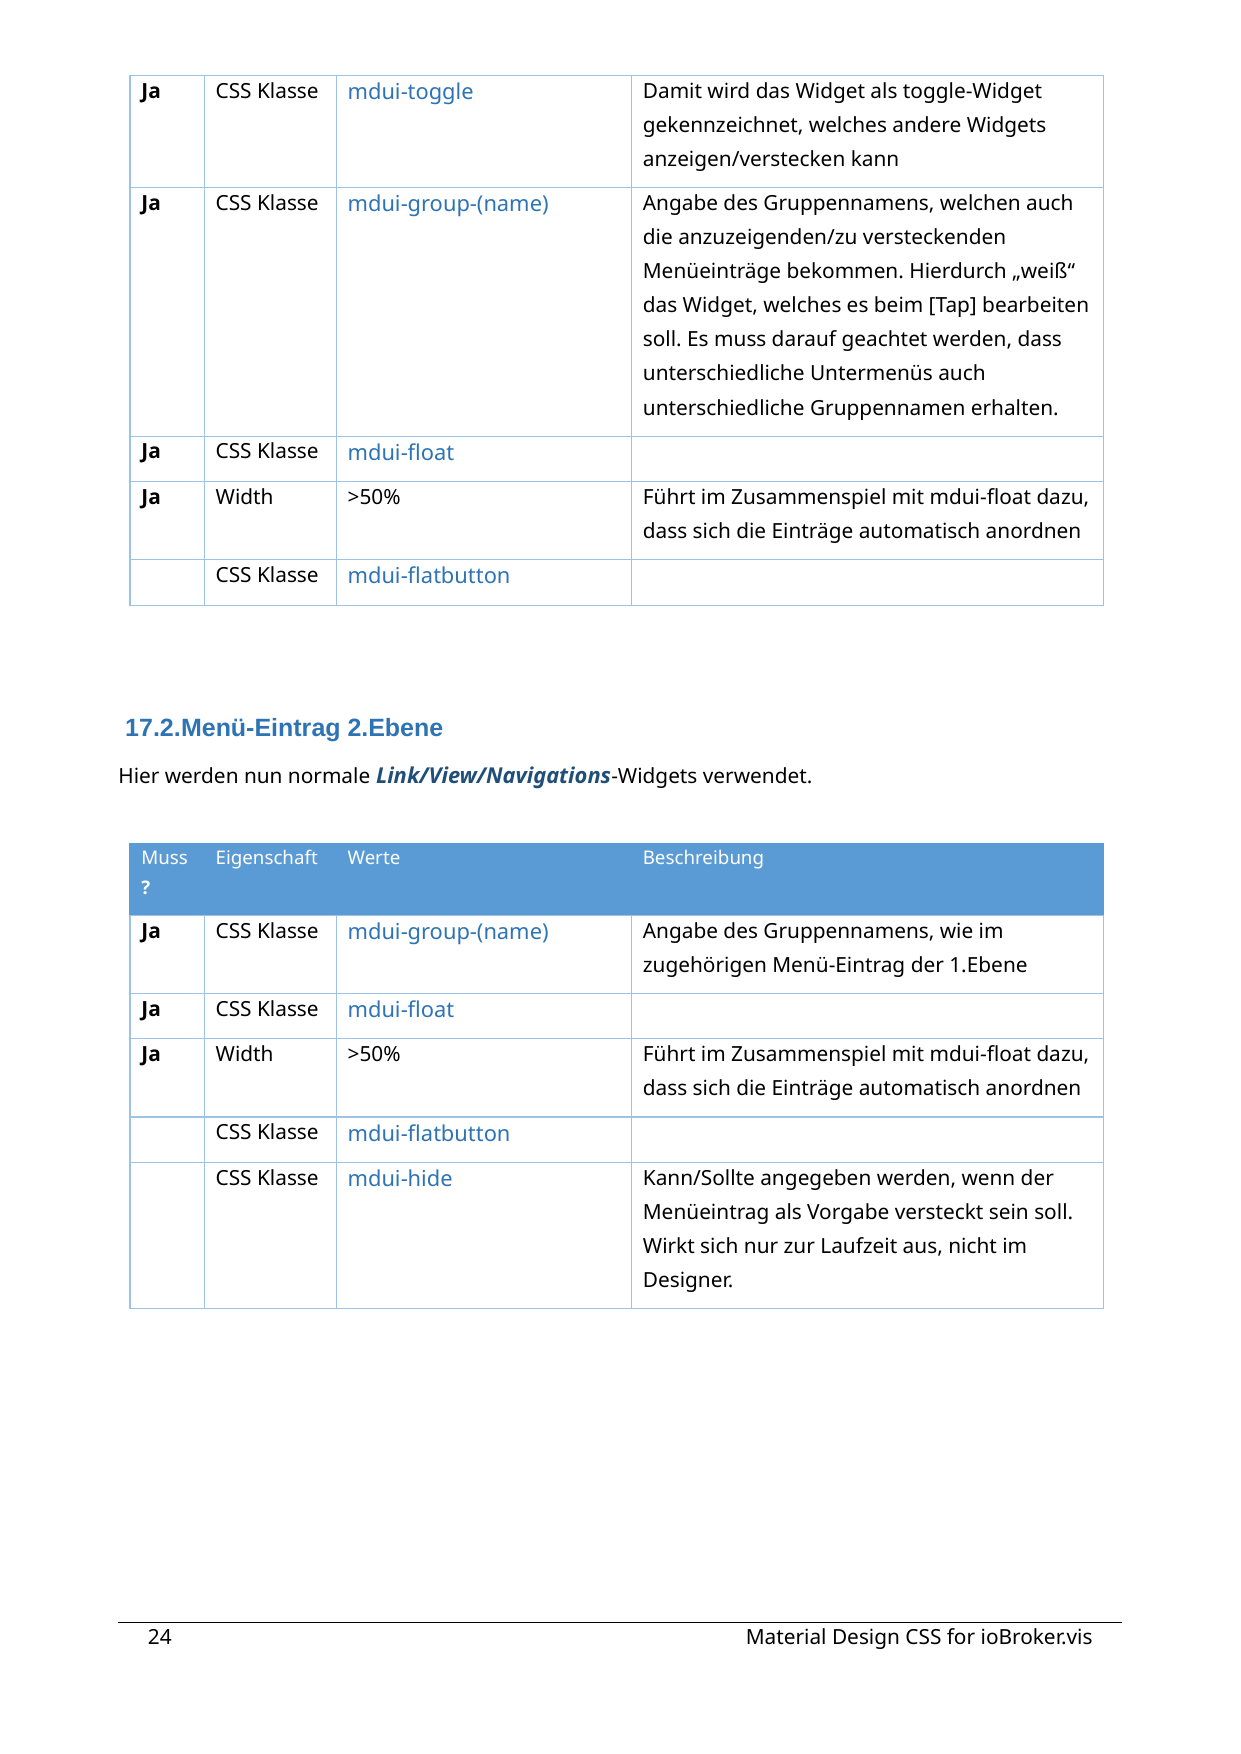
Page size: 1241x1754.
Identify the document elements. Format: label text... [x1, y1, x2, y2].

table_cell CSS Klasse [205, 188, 336, 436]
table_cell [131, 560, 204, 604]
text Hier werden nun normale Link/View/Navigations-Widgets verwendet. [118, 760, 1122, 789]
table_cell [632, 560, 1103, 604]
table_cell >50% [337, 1039, 631, 1116]
table_header Beschreibung [631, 844, 1103, 915]
table_cell Ja [131, 482, 204, 559]
table_cell Führt im Zusammenspiel mit mdui-float dazu, dass sich die Einträge automatisch anordnen [632, 482, 1103, 559]
table_cell mdui-toggle [337, 76, 631, 187]
table_cell Angabe des Gruppennamens, welchen auch die anzuzeigenden/zu versteckenden Menüeinträge bekommen. Hierdurch „weiß“ das Widget, welches es beim [Tap] bearbeiten soll. Es muss darauf geachtet werden, dass unterschiedliche Untermenüs auch unterschiedliche Gruppennamen erhalten. [632, 188, 1103, 436]
table_cell mdui-flatbutton [337, 1118, 631, 1162]
table_cell mdui-hide [337, 1163, 631, 1308]
table_cell [632, 994, 1103, 1038]
table_header Muss? [131, 844, 204, 915]
table_cell mdui-float [337, 994, 631, 1038]
table_cell Width [205, 482, 336, 559]
subtitle Menü-Eintrag 2.Ebene [118, 713, 1122, 742]
table_cell CSS Klasse [205, 916, 336, 993]
table_cell [632, 437, 1103, 481]
table_cell Ja [131, 76, 204, 187]
table_cell CSS Klasse [205, 560, 336, 604]
table_header Werte [336, 844, 631, 915]
table_cell CSS Klasse [205, 1118, 336, 1162]
table_cell mdui-flatbutton [337, 560, 631, 604]
table_cell >50% [337, 482, 631, 559]
table_cell Ja [131, 437, 204, 481]
table_cell Ja [131, 916, 204, 993]
table_cell Ja [131, 994, 204, 1038]
table_cell Führt im Zusammenspiel mit mdui-float dazu, dass sich die Einträge automatisch anordnen [632, 1039, 1103, 1116]
table_cell [632, 1118, 1103, 1162]
table_cell Angabe des Gruppennamens, wie im zugehörigen Menü-Eintrag der 1.Ebene [632, 916, 1103, 993]
table_cell CSS Klasse [205, 437, 336, 481]
table_cell mdui-float [337, 437, 631, 481]
table_cell CSS Klasse [205, 994, 336, 1038]
table_cell Kann/Sollte angegeben werden, wenn der Menüeintrag als Vorgabe versteckt sein soll. Wirkt sich nur zur Laufzeit aus, nicht im Designer. [632, 1163, 1103, 1308]
table_cell mdui-group-(name) [337, 916, 631, 993]
table_cell Width [205, 1039, 336, 1116]
table_cell CSS Klasse [205, 1163, 336, 1308]
table_cell CSS Klasse [205, 76, 336, 187]
table_cell Damit wird das Widget als toggle-Widget gekennzeichnet, welches andere Widgets anzeigen/verstecken kann [632, 76, 1103, 187]
table_cell [131, 1118, 204, 1162]
table_cell Ja [131, 1039, 204, 1116]
table_cell [131, 1163, 204, 1308]
table_header Eigenschaft [204, 844, 336, 915]
table_cell Ja [131, 188, 204, 436]
table_cell mdui-group-(name) [337, 188, 631, 436]
